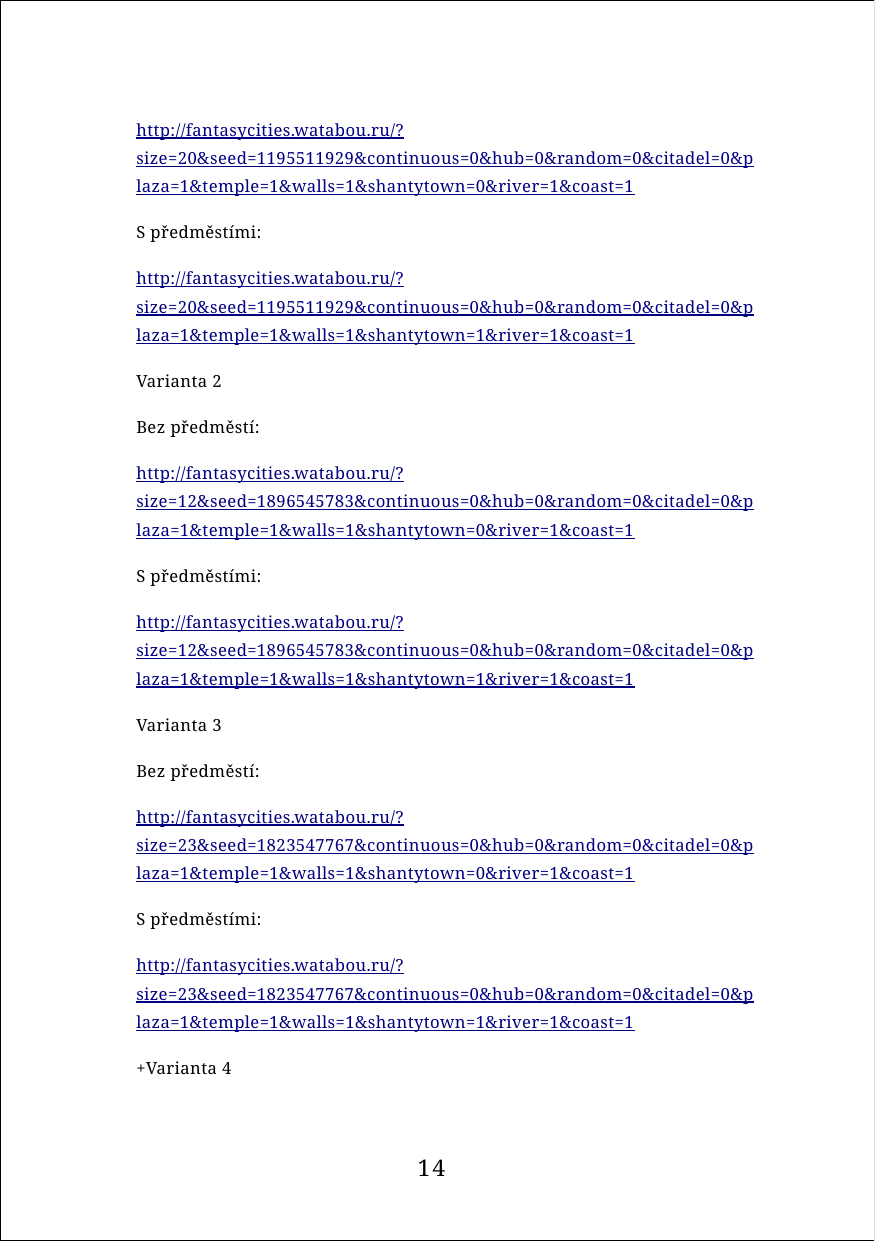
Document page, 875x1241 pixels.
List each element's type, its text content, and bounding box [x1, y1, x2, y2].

text http://fantasycities.watabou.ru/?size=20&seed=1195511929&continuous=0&hub=0&random=0&citadel=0&plaza=1&temple=1&walls=1&shantytown=1&river=1&coast=1 [136, 267, 756, 346]
text http://fantasycities.watabou.ru/?size=20&seed=1195511929&continuous=0&hub=0&random=0&citadel=0&plaza=1&temple=1&walls=1&shantytown=0&river=1&coast=1 [136, 118, 756, 198]
text http://fantasycities.watabou.ru/?size=12&seed=1896545783&continuous=0&hub=0&random=0&citadel=0&plaza=1&temple=1&walls=1&shantytown=0&river=1&coast=1 [136, 462, 756, 541]
text +Varianta 4 [136, 1057, 756, 1079]
text S předměstími: [136, 564, 756, 587]
text S předměstími: [136, 221, 756, 244]
text http://fantasycities.watabou.ru/?size=23&seed=1823547767&continuous=0&hub=0&random=0&citadel=0&plaza=1&temple=1&walls=1&shantytown=0&river=1&coast=1 [136, 805, 756, 885]
text Varianta 2 [136, 370, 756, 392]
text Bez předměstí: [136, 759, 756, 782]
text S předměstími: [136, 908, 756, 931]
text Bez předměstí: [136, 416, 756, 438]
text Varianta 3 [136, 713, 756, 736]
text http://fantasycities.watabou.ru/?size=23&seed=1823547767&continuous=0&hub=0&random=0&citadel=0&plaza=1&temple=1&walls=1&shantytown=1&river=1&coast=1 [136, 954, 756, 1033]
text http://fantasycities.watabou.ru/?size=12&seed=1896545783&continuous=0&hub=0&random=0&citadel=0&plaza=1&temple=1&walls=1&shantytown=1&river=1&coast=1 [136, 611, 756, 690]
